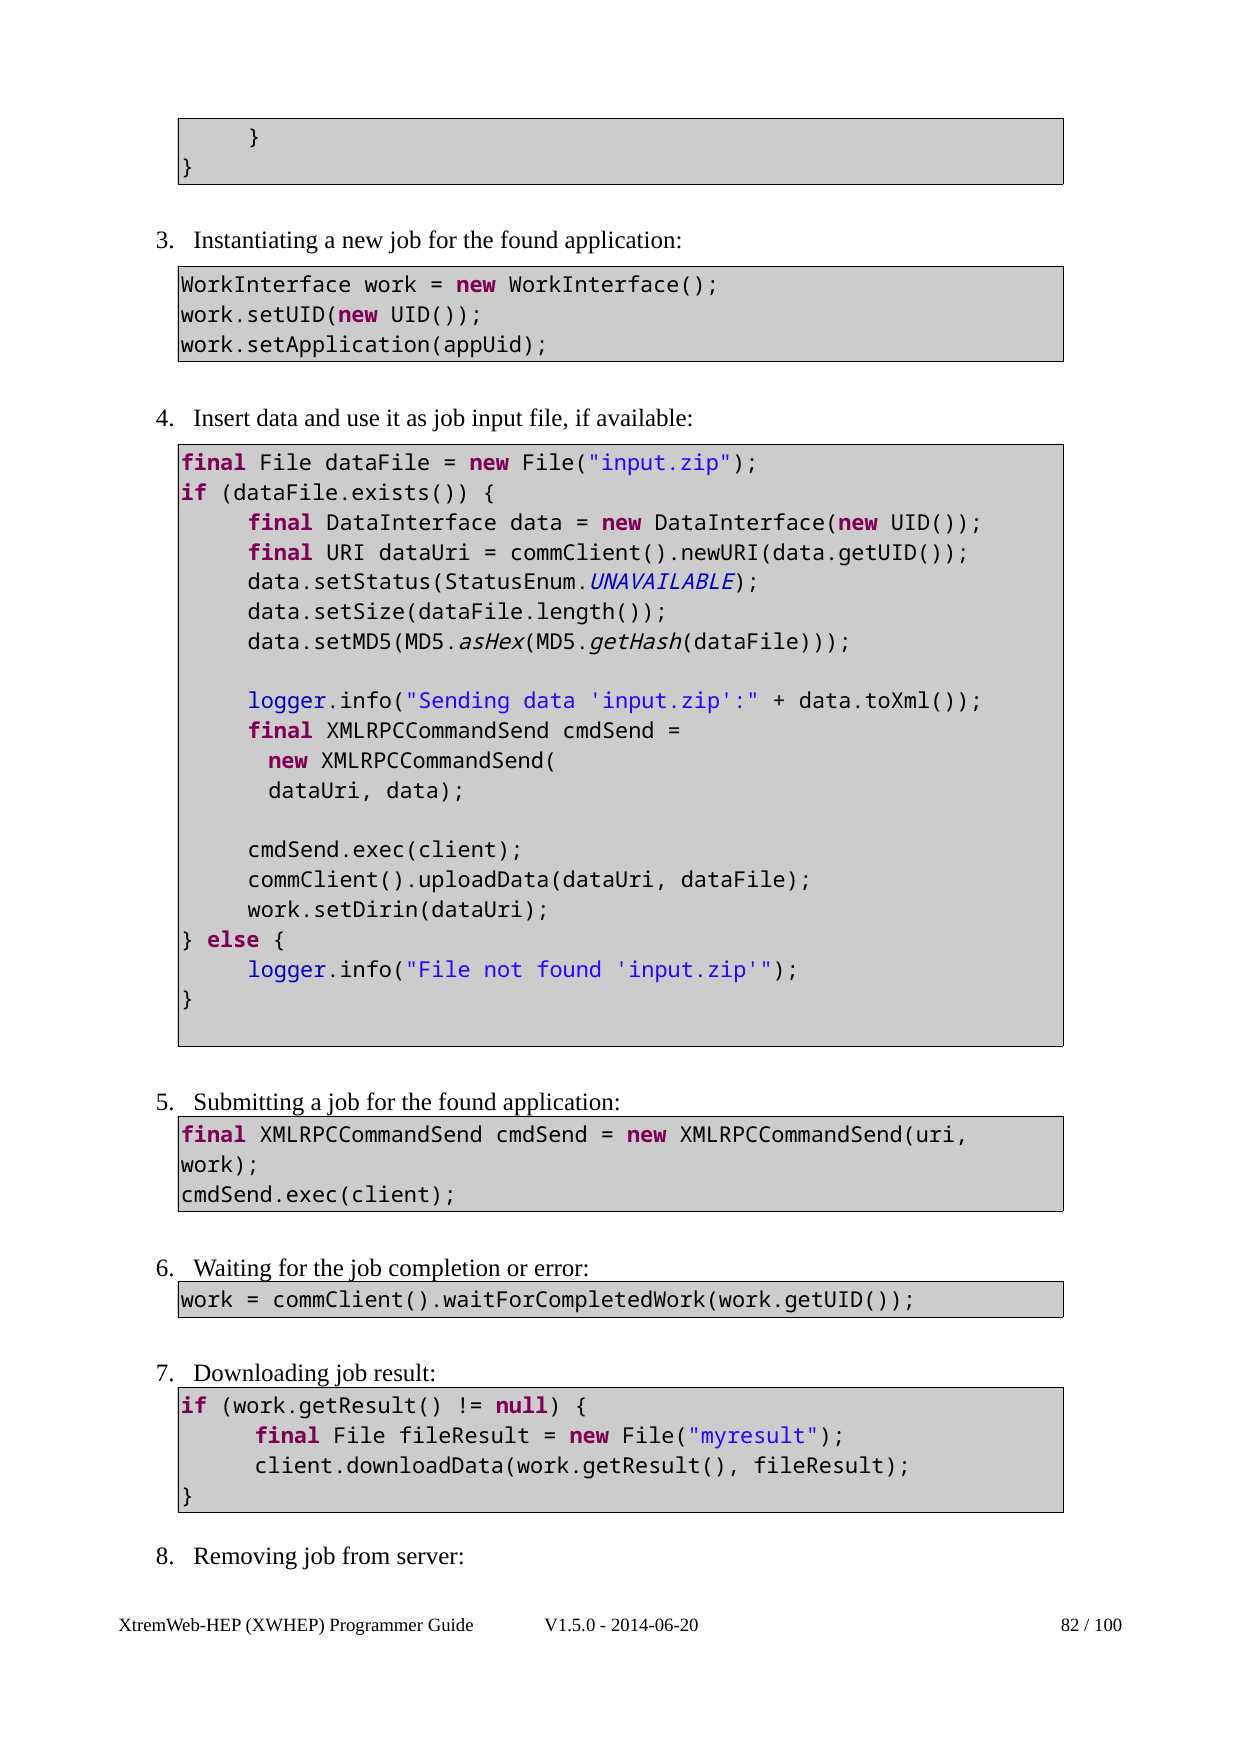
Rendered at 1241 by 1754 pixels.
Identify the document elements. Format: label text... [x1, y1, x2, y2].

text new XMLRPCCommandSend( [179, 742, 1063, 772]
text data.setMD5(MD5.asHex(MD5.getHash(dataFile))); [179, 623, 1063, 653]
text cmdSend.exec(client); [179, 831, 1063, 861]
text logger.info("File not found 'input.zip'"); [179, 951, 1063, 980]
text work.setDirin(dataUri); [179, 891, 1063, 921]
text final File dataFile = new File("input.zip"); [179, 445, 1063, 474]
text client.downloadData(work.getResult(), fileResult); [179, 1447, 1063, 1477]
list Removing job from server: [156, 1541, 1122, 1570]
text } else { [179, 921, 1063, 951]
text if (work.getResult() != null) { [179, 1388, 1063, 1417]
text work.setUID(new UID()); [179, 296, 1063, 326]
list Instantiating a new job for the found application: [156, 225, 1122, 254]
text data.setStatus(StatusEnum.UNAVAILABLE); [179, 563, 1063, 593]
list Downloading job result: [156, 1358, 1122, 1387]
text final XMLRPCCommandSend cmdSend = new XMLRPCCommandSend(uri, work); [179, 1117, 1063, 1176]
list Insert data and use it as job input file, if available: [156, 403, 1122, 432]
text dataUri, data); [179, 772, 1063, 802]
text } [179, 119, 1063, 148]
text work = commClient().waitForCompletedWork(work.getUID()); [179, 1282, 1063, 1317]
text final DataInterface data = new DataInterface(new UID()); [179, 504, 1063, 533]
text WorkInterface work = new WorkInterface(); [179, 267, 1063, 296]
text cmdSend.exec(client); [179, 1176, 1063, 1211]
text } [179, 1477, 1063, 1512]
text final XMLRPCCommandSend cmdSend = [179, 712, 1063, 742]
text data.setSize(dataFile.length()); [179, 593, 1063, 623]
text } [179, 980, 1063, 1010]
list Submitting a job for the found application: [156, 1087, 1122, 1116]
text logger.info("Sending data 'input.zip':" + data.toXml()); [179, 682, 1063, 712]
text } [179, 148, 1063, 184]
text commClient().uploadData(dataUri, dataFile); [179, 861, 1063, 891]
text final URI dataUri = commClient().newURI(data.getUID()); [179, 533, 1063, 563]
text final File fileResult = new File("myresult"); [179, 1417, 1063, 1447]
text work.setApplication(appUid); [179, 326, 1063, 361]
text if (dataFile.exists()) { [179, 474, 1063, 504]
list Waiting for the job completion or error: [156, 1253, 1122, 1281]
